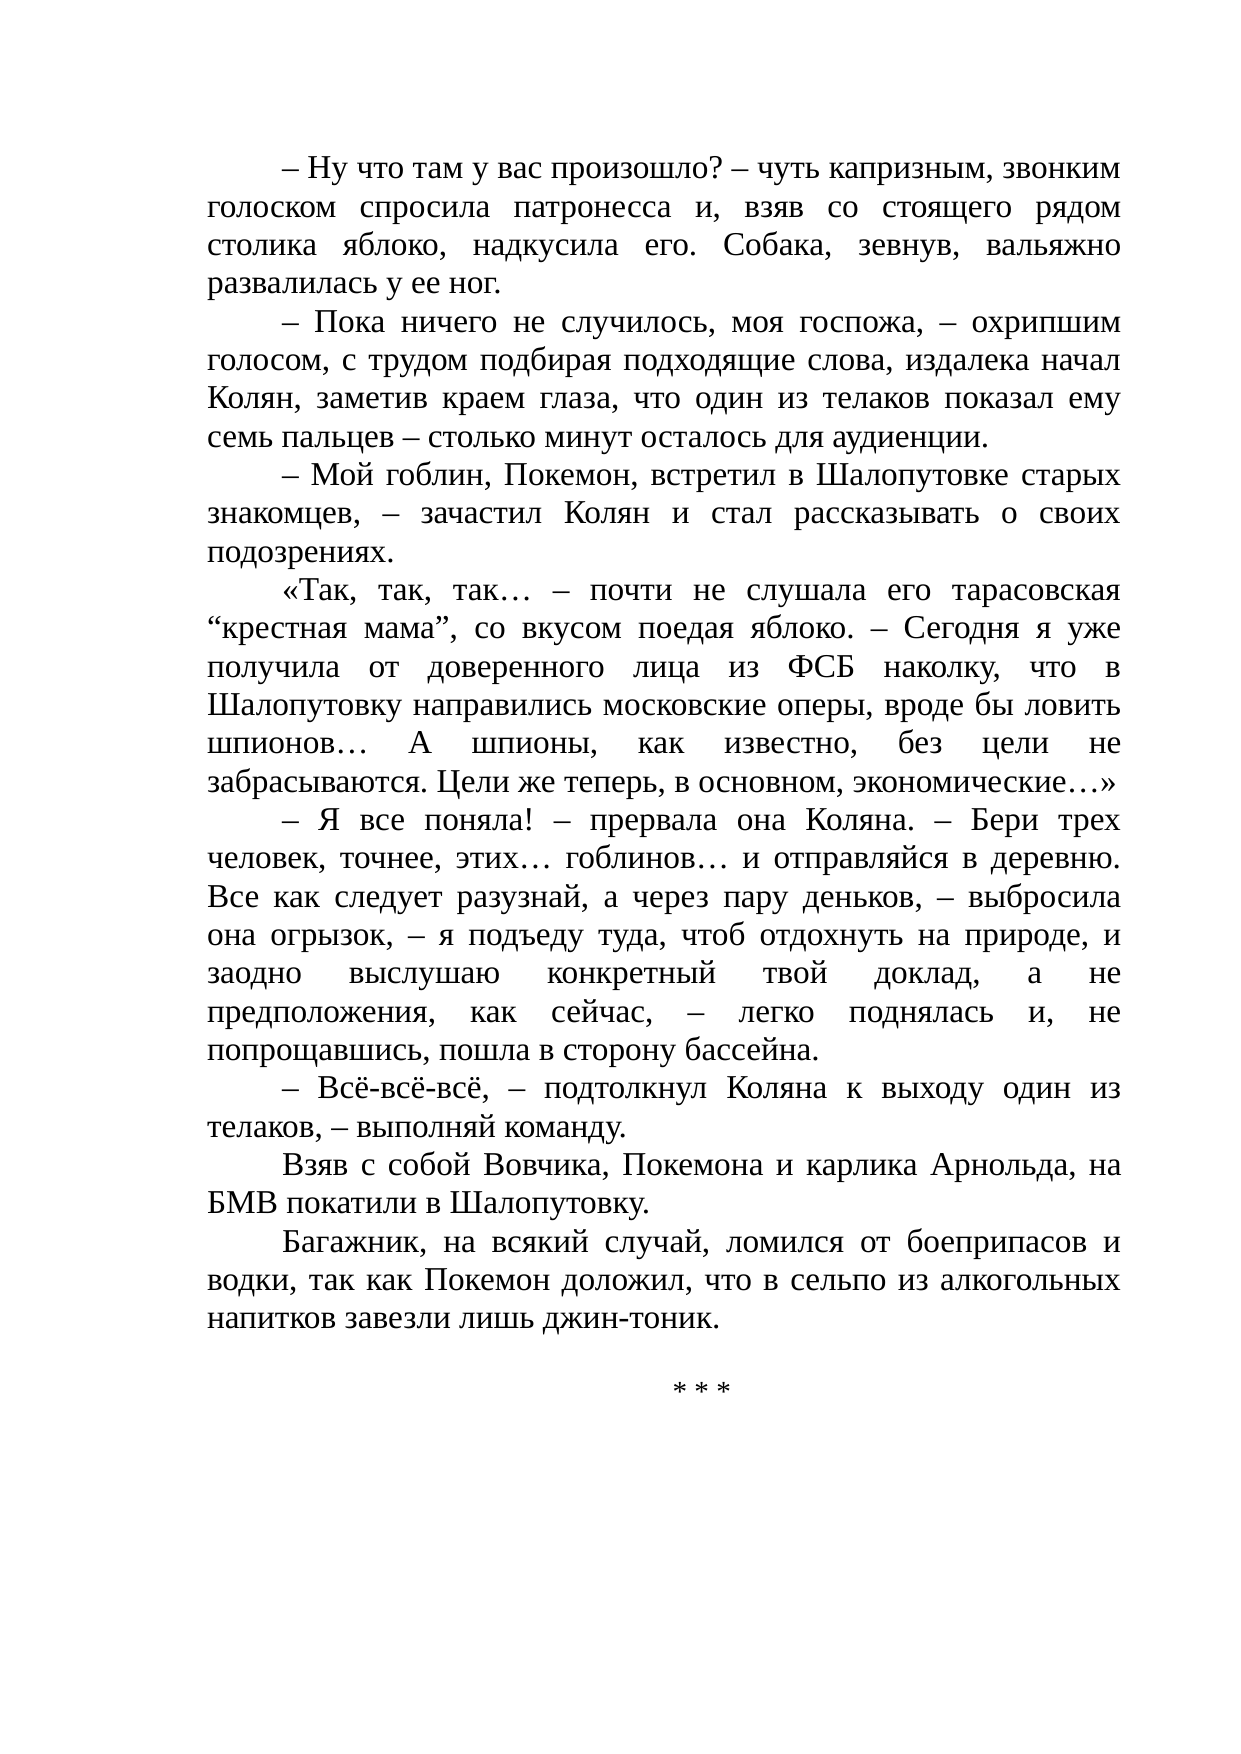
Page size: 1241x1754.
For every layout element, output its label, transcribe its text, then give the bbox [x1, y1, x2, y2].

subtitle «Так, так, так… – почти не слушала его тарасовская “крестная мама”, со вкусом поедая яблоко. – Сегодня я уже получила от доверенного лица из ФСБ наколку, что в Шалопутовку направились московские оперы, вроде бы ловить шпионов… А шпионы, как известно, без цели не забрасываются. Цели же теперь, в основном, экономические…» [207, 569, 1122, 799]
subtitle – Ну что там у вас произошло? – чуть капризным, звонким голоском спросила патронесса и, взяв со стоящего рядом столика яблоко, надкусила его. Собака, зевнув, вальяжно развалилась у ее ног. [207, 148, 1122, 301]
subtitle Взяв с собой Вовчика, Покемона и карлика Арнольда, на БМВ покатили в Шалопутовку. [207, 1144, 1122, 1221]
subtitle Багажник, на всякий случай, ломился от боеприпасов и водки, так как Покемон доложил, что в сельпо из алкогольных напитков завезли лишь джин-тоник. [207, 1221, 1122, 1336]
subtitle – Всё-всё-всё, – подтолкнул Коляна к выходу один из телаков, – выполняй команду. [207, 1068, 1122, 1144]
subtitle * * * [207, 1374, 1122, 1408]
subtitle – Пока ничего не случилось, моя госпожа, – охрипшим голосом, с трудом подбирая подходящие слова, издалека начал Колян, заметив краем глаза, что один из телаков показал ему семь пальцев – столько минут осталось для аудиенции. [207, 301, 1122, 454]
subtitle – Я все поняла! – прервала она Коляна. – Бери трех человек, точнее, этих… гоблинов… и отправляйся в деревню. Все как следует разузнай, а через пару деньков, – выбросила она огрызок, – я подъеду туда, чтоб отдохнуть на природе, и заодно выслушаю конкретный твой доклад, а не предположения, как сейчас, – легко поднялась и, не попрощавшись, пошла в сторону бассейна. [207, 799, 1122, 1068]
subtitle – Мой гоблин, Покемон, встретил в Шалопутовке старых знакомцев, – зачастил Колян и стал рассказывать о своих подозрениях. [207, 454, 1122, 569]
